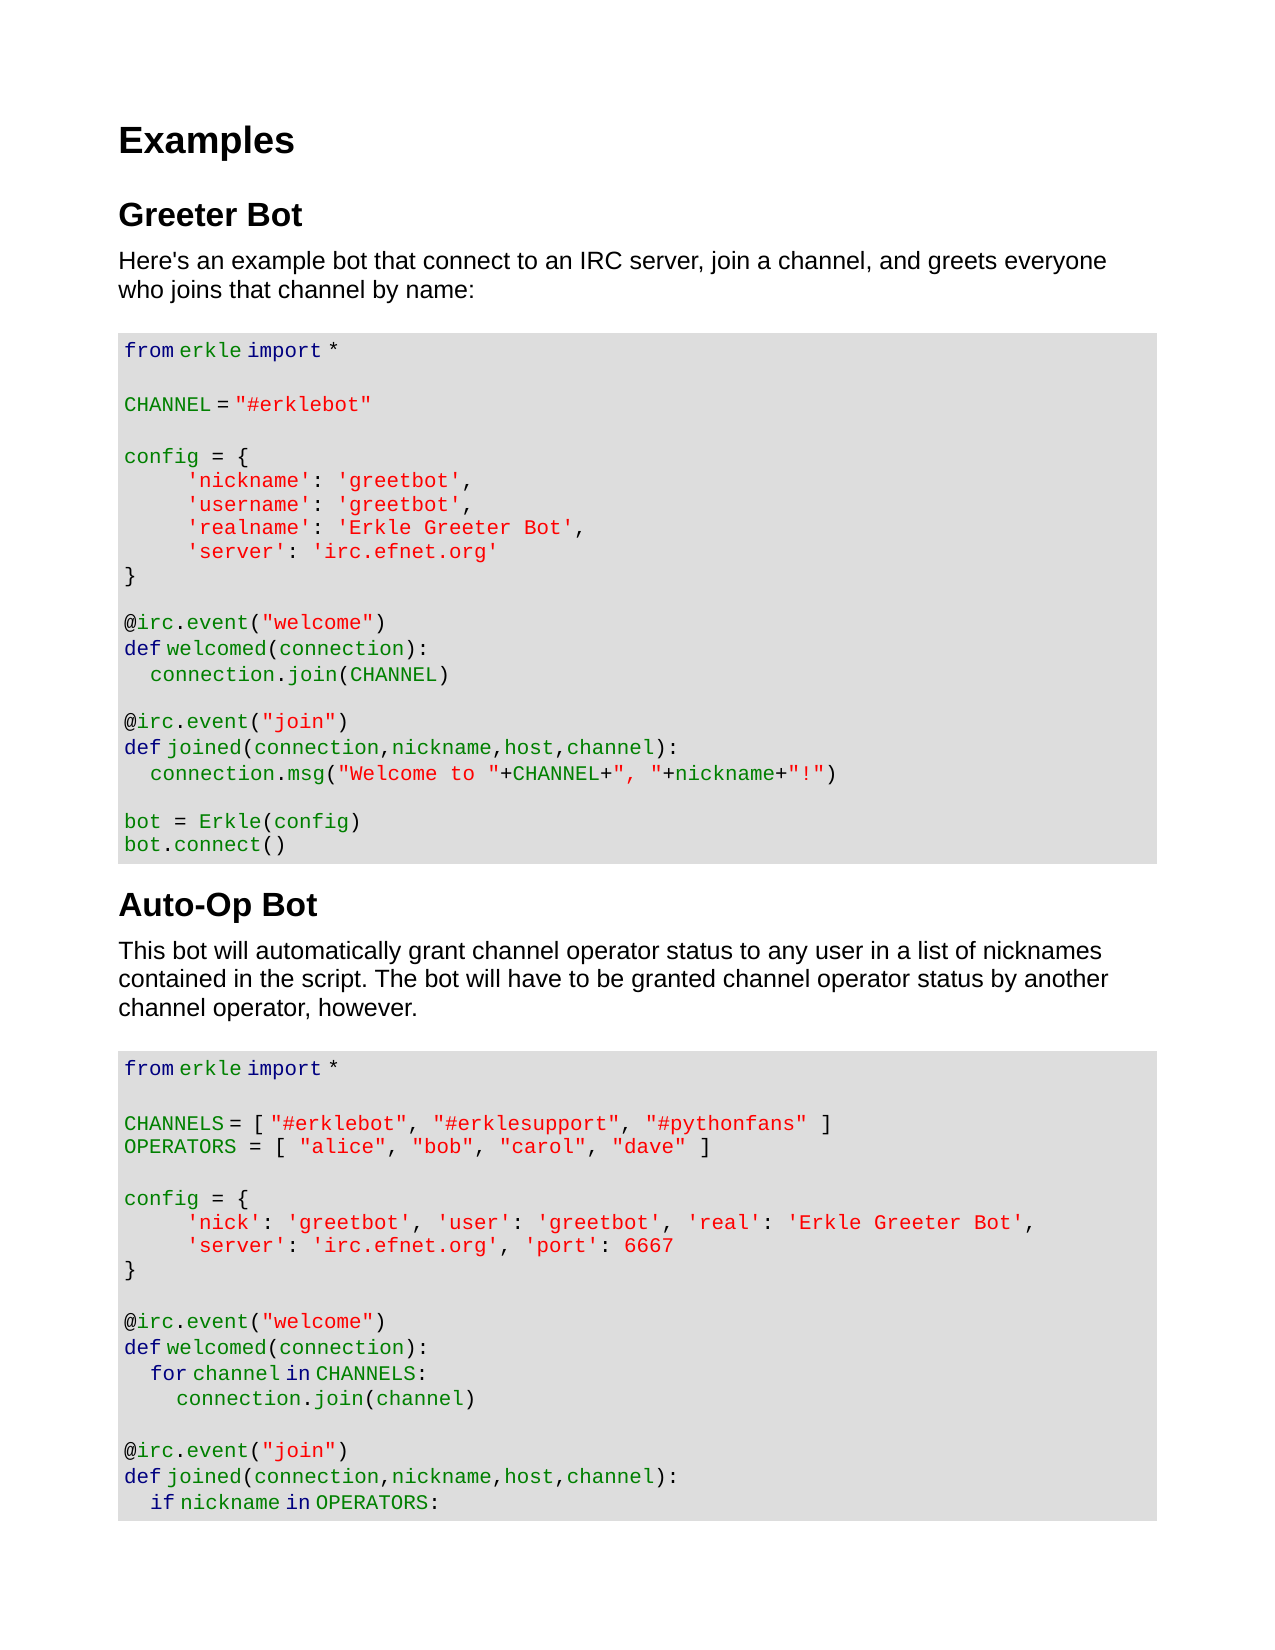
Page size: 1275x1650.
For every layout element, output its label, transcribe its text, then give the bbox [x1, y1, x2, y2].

subtitle Greeter Bot [118, 195, 1157, 234]
table_header from erkle import * CHANNEL = "#erklebot" config = { 'nickname': 'greetbot', 'username': 'greetbot', 'realname': 'Erkle Greeter Bot', 'server': 'irc.efnet.org' } @irc.event("welcome") def welcomed(connection): connection.join(CHANNEL) @irc.event("join") def joined(connection,nickname,host,channel): connection.msg("Welcome to "+CHANNEL+", "+nickname+"!") bot = Erkle(config) bot.connect() [118, 333, 1157, 864]
table_header from erkle import * CHANNELS = [ "#erklebot", "#erklesupport", "#pythonfans" ] OPERATORS = [ "alice", "bob", "carol", "dave" ] config = { 'nick': 'greetbot', 'user': 'greetbot', 'real': 'Erkle Greeter Bot', 'server': 'irc.efnet.org', 'port': 6667 } @irc.event("welcome") def welcomed(connection): for channel in CHANNELS: connection.join(channel) @irc.event("join") def joined(connection,nickname,host,channel): if nickname in OPERATORS: [118, 1051, 1157, 1521]
subtitle Auto-Op Bot [118, 884, 1157, 923]
text Here's an example bot that connect to an IRC server, join a channel, and greets everyone who joins that channel by name: [118, 246, 1157, 304]
subtitle Examples [118, 118, 1157, 162]
text This bot will automatically grant channel operator status to any user in a list of nicknames contained in the script. The bot will have to be granted channel operator status by another channel operator, however. [118, 936, 1157, 1022]
